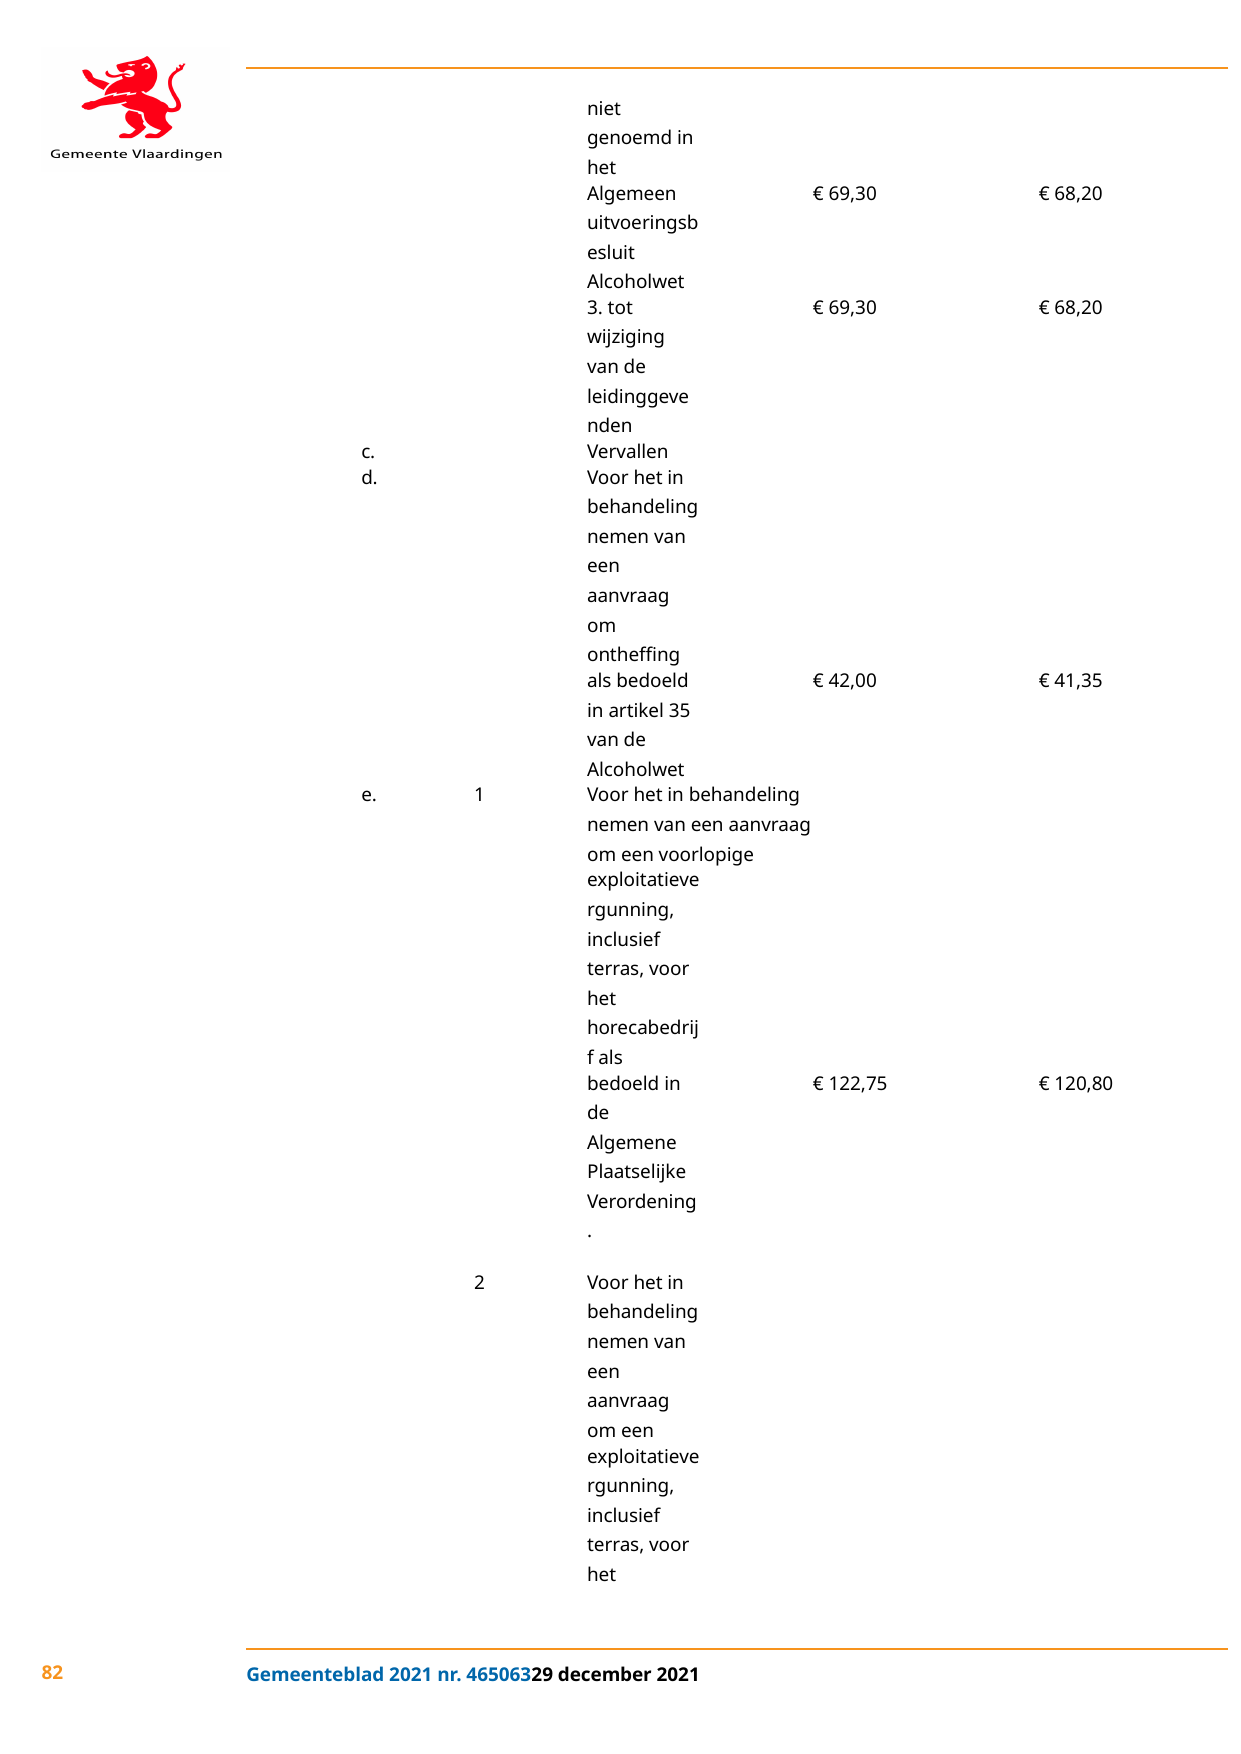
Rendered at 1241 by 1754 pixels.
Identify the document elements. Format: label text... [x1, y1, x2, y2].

table_cell [700, 1443, 813, 1587]
table_cell [248, 1443, 361, 1587]
table_cell [700, 464, 813, 667]
table_cell [361, 867, 474, 1070]
table_cell [926, 1070, 1038, 1243]
table_cell [926, 438, 1038, 464]
table_cell [700, 180, 813, 294]
table_cell [248, 95, 361, 180]
table_cell [1039, 1443, 1152, 1587]
table_cell [926, 867, 1038, 1070]
table_cell [248, 867, 361, 1070]
table_cell [248, 1244, 361, 1269]
table_cell € 122,75 [813, 1070, 926, 1243]
table_cell [700, 867, 813, 1070]
table_cell d. [361, 464, 474, 667]
table_cell [926, 1443, 1038, 1587]
table_cell Vervallen [587, 438, 700, 464]
picture [41, 47, 231, 172]
table_cell [1039, 1244, 1152, 1269]
table_cell € 68,20 [1039, 180, 1152, 294]
table_cell [361, 95, 474, 180]
table_cell [926, 782, 1038, 867]
table_cell [361, 1244, 474, 1269]
table_cell [474, 180, 587, 294]
table_cell [700, 95, 813, 180]
table_cell [700, 1269, 813, 1443]
table_cell [813, 464, 926, 667]
table_cell [926, 1244, 1038, 1269]
table_cell [813, 438, 926, 464]
table_cell [474, 867, 587, 1070]
table_cell € 69,30 [813, 180, 926, 294]
table_cell [474, 438, 587, 464]
table_cell [474, 1070, 587, 1243]
table_cell [248, 667, 361, 782]
table_cell [1039, 867, 1152, 1070]
table_cell [926, 95, 1038, 180]
table_cell [248, 1070, 361, 1243]
table_cell [587, 1244, 700, 1269]
table_cell [474, 667, 587, 782]
table_cell als bedoeld in artikel 35 van de Alcoholwet [587, 667, 700, 782]
table_cell [926, 180, 1038, 294]
table_cell [474, 95, 587, 180]
table_cell e. [361, 782, 474, 867]
table_cell [813, 1269, 926, 1443]
table_cell Voor het in behandeling nemen van een aanvraag om ontheffing [587, 464, 700, 667]
table_cell Voor het in behandeling nemen van een aanvraag om een [587, 1269, 700, 1443]
table_cell 3. tot wijziging van de leidinggevenden [587, 294, 700, 438]
table_cell [248, 1269, 361, 1443]
table_cell [926, 464, 1038, 667]
table_cell [361, 294, 474, 438]
table_cell [248, 180, 361, 294]
table_cell [1039, 438, 1152, 464]
table_cell c. [361, 438, 474, 464]
table_cell [1039, 95, 1152, 180]
table_cell [361, 1070, 474, 1243]
table_cell [813, 782, 926, 867]
table_cell [361, 1443, 474, 1587]
table_cell [361, 1269, 474, 1443]
table_cell [700, 438, 813, 464]
table_cell exploitatievergunning, inclusief terras, voor het horecabedrijf als [587, 867, 700, 1070]
table_cell Algemeen uitvoeringsbesluit Alcoholwet [587, 180, 700, 294]
table_cell [361, 667, 474, 782]
table_cell [700, 1070, 813, 1243]
table_cell € 69,30 [813, 294, 926, 438]
table_cell [926, 667, 1038, 782]
table_cell niet genoemd in het [587, 95, 700, 180]
table_cell [813, 95, 926, 180]
table_cell [1039, 782, 1152, 867]
table_cell [1039, 1269, 1152, 1443]
table_cell € 68,20 [1039, 294, 1152, 438]
table_cell [1039, 464, 1152, 667]
table_cell [813, 1443, 926, 1587]
table_cell [474, 464, 587, 667]
table_cell 1 [474, 782, 587, 867]
table_cell [361, 180, 474, 294]
table_cell [813, 867, 926, 1070]
table_cell Voor het in behandeling nemen van een aanvraag om een voorlopige [587, 782, 813, 867]
table_cell [474, 1244, 587, 1269]
table_cell € 41,35 [1039, 667, 1152, 782]
table_cell [700, 1244, 813, 1269]
table_cell [248, 438, 361, 464]
table_cell 2 [474, 1269, 587, 1443]
table_cell [248, 464, 361, 667]
table_cell [248, 294, 361, 438]
table_cell [248, 782, 361, 867]
table_cell [474, 1443, 587, 1587]
table_cell € 120,80 [1039, 1070, 1152, 1243]
table_cell [700, 294, 813, 438]
table_cell [474, 294, 587, 438]
table_cell € 42,00 [813, 667, 926, 782]
table_cell exploitatievergunning, inclusief terras, voor het [587, 1443, 700, 1587]
table_cell [926, 1269, 1038, 1443]
table_cell [926, 294, 1038, 438]
table_cell [813, 1244, 926, 1269]
table_cell [700, 667, 813, 782]
table_cell bedoeld in de Algemene Plaatselijke Verordening. [587, 1070, 700, 1243]
